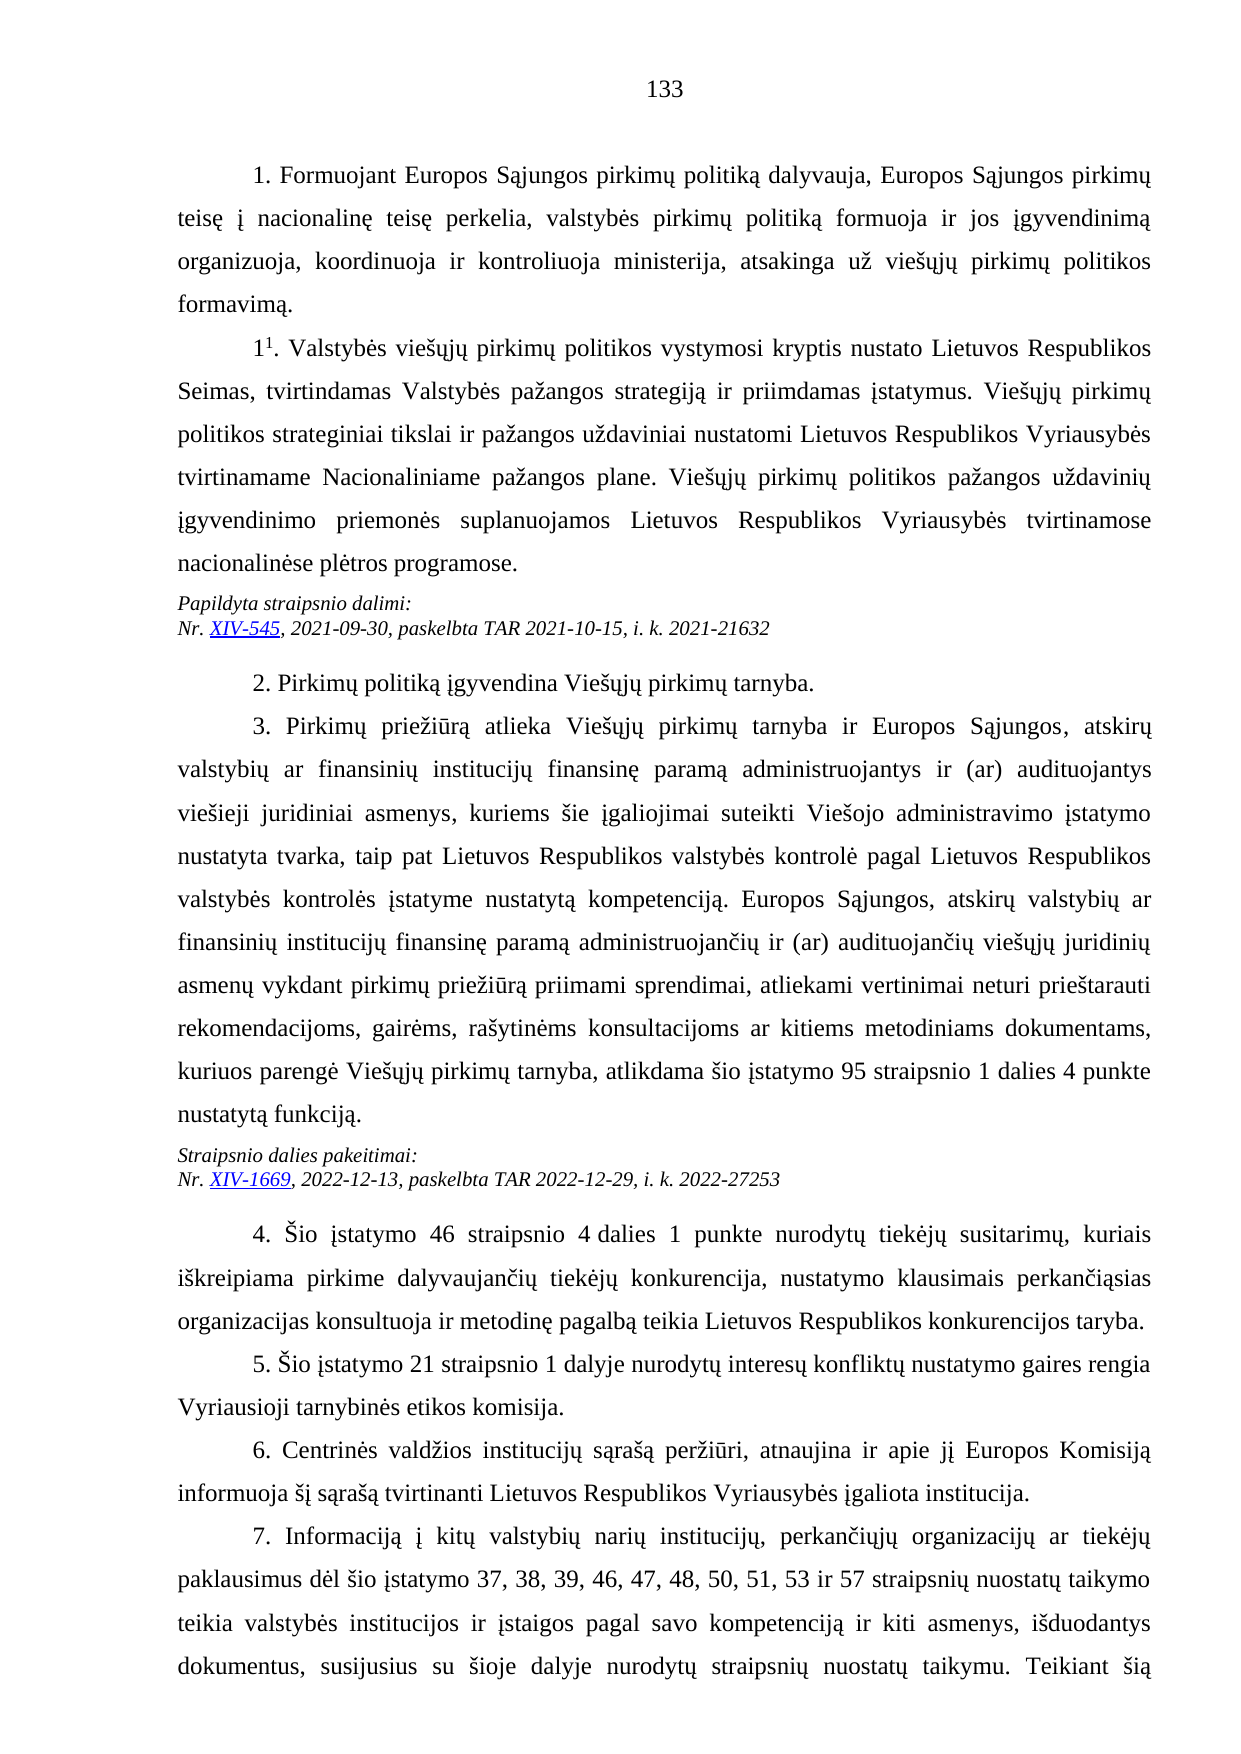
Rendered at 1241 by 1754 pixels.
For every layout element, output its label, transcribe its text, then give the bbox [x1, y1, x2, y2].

text 11. Valstybės viešųjų pirkimų politikos vystymosi kryptis nustato Lietuvos Respublikos Seimas, tvirtindamas Valstybės pažangos strategiją ir priimdamas įstatymus. Viešųjų pirkimų politikos strateginiai tikslai ir pažangos uždaviniai nustatomi Lietuvos Respublikos Vyriausybės tvirtinamame Nacionaliniame pažangos plane. Viešųjų pirkimų politikos pažangos uždavinių įgyvendinimo priemonės suplanuojamos Lietuvos Respublikos Vyriausybės tvirtinamose nacionalinėse plėtros programose. [177, 333, 1152, 577]
text 5. Šio įstatymo 21 straipsnio 1 dalyje nurodytų interesų konfliktų nustatymo gaires rengia Vyriausioji tarnybinės etikos komisija. [177, 1349, 1152, 1421]
text 1. Formuojant Europos Sąjungos pirkimų politiką dalyvauja, Europos Sąjungos pirkimų teisę į nacionalinę teisę perkelia, valstybės pirkimų politiką formuoja ir jos įgyvendinimą organizuoja, koordinuoja ir kontroliuoja ministerija, atsakinga už viešųjų pirkimų politikos formavimą. [177, 160, 1152, 318]
text 3. Pirkimų priežiūrą atlieka Viešųjų pirkimų tarnyba ir Europos Sąjungos, atskirų valstybių ar finansinių institucijų finansinę paramą administruojantys ir (ar) audituojantys viešieji juridiniai asmenys, kuriems šie įgaliojimai suteikti Viešojo administravimo įstatymo nustatyta tvarka, taip pat Lietuvos Respublikos valstybės kontrolė pagal Lietuvos Respublikos valstybės kontrolės įstatyme nustatytą kompetenciją. Europos Sąjungos, atskirų valstybių ar finansinių institucijų finansinę paramą administruojančių ir (ar) audituojančių viešųjų juridinių asmenų vykdant pirkimų priežiūrą priimami sprendimai, atliekami vertinimai neturi prieštarauti rekomendacijoms, gairėms, rašytinėms konsultacijoms ar kitiems metodiniams dokumentams, kuriuos parengė Viešųjų pirkimų tarnyba, atlikdama šio įstatymo 95 straipsnio 1 dalies 4 punkte nustatytą funkciją. [177, 711, 1152, 1128]
text 7. Informaciją į kitų valstybių narių institucijų, perkančiųjų organizacijų ar tiekėjų paklausimus dėl šio įstatymo 37, 38, 39, 46, 47, 48, 50, 51, 53 ir 57 straipsnių nuostatų taikymo teikia valstybės institucijos ir įstaigos pagal savo kompetenciją ir kiti asmenys, išduodantys dokumentus, susijusius su šioje dalyje nurodytų straipsnių nuostatų taikymu. Teikiant šią [177, 1521, 1152, 1679]
text Papildyta straipsnio dalimi: [177, 591, 1152, 615]
text 6. Centrinės valdžios institucijų sąrašą peržiūri, atnaujina ir apie jį Europos Komisiją informuoja šį sąrašą tvirtinanti Lietuvos Respublikos Vyriausybės įgaliota institucija. [177, 1435, 1152, 1507]
text Nr. XIV-1669, 2022-12-13, paskelbta TAR 2022-12-29, i. k. 2022-27253 [177, 1167, 1152, 1191]
text 4. Šio įstatymo 46 straipsnio 4 dalies 1 punkte nurodytų tiekėjų susitarimų, kuriais iškreipiama pirkime dalyvaujančių tiekėjų konkurencija, nustatymo klausimais perkančiąsias organizacijas konsultuoja ir metodinę pagalbą teikia Lietuvos Respublikos konkurencijos taryba. [177, 1219, 1152, 1334]
text Nr. XIV-545, 2021-09-30, paskelbta TAR 2021-10-15, i. k. 2021-21632 [177, 615, 1152, 639]
text Straipsnio dalies pakeitimai: [177, 1143, 1152, 1167]
text 2. Pirkimų politiką įgyvendina Viešųjų pirkimų tarnyba. [177, 668, 1152, 697]
